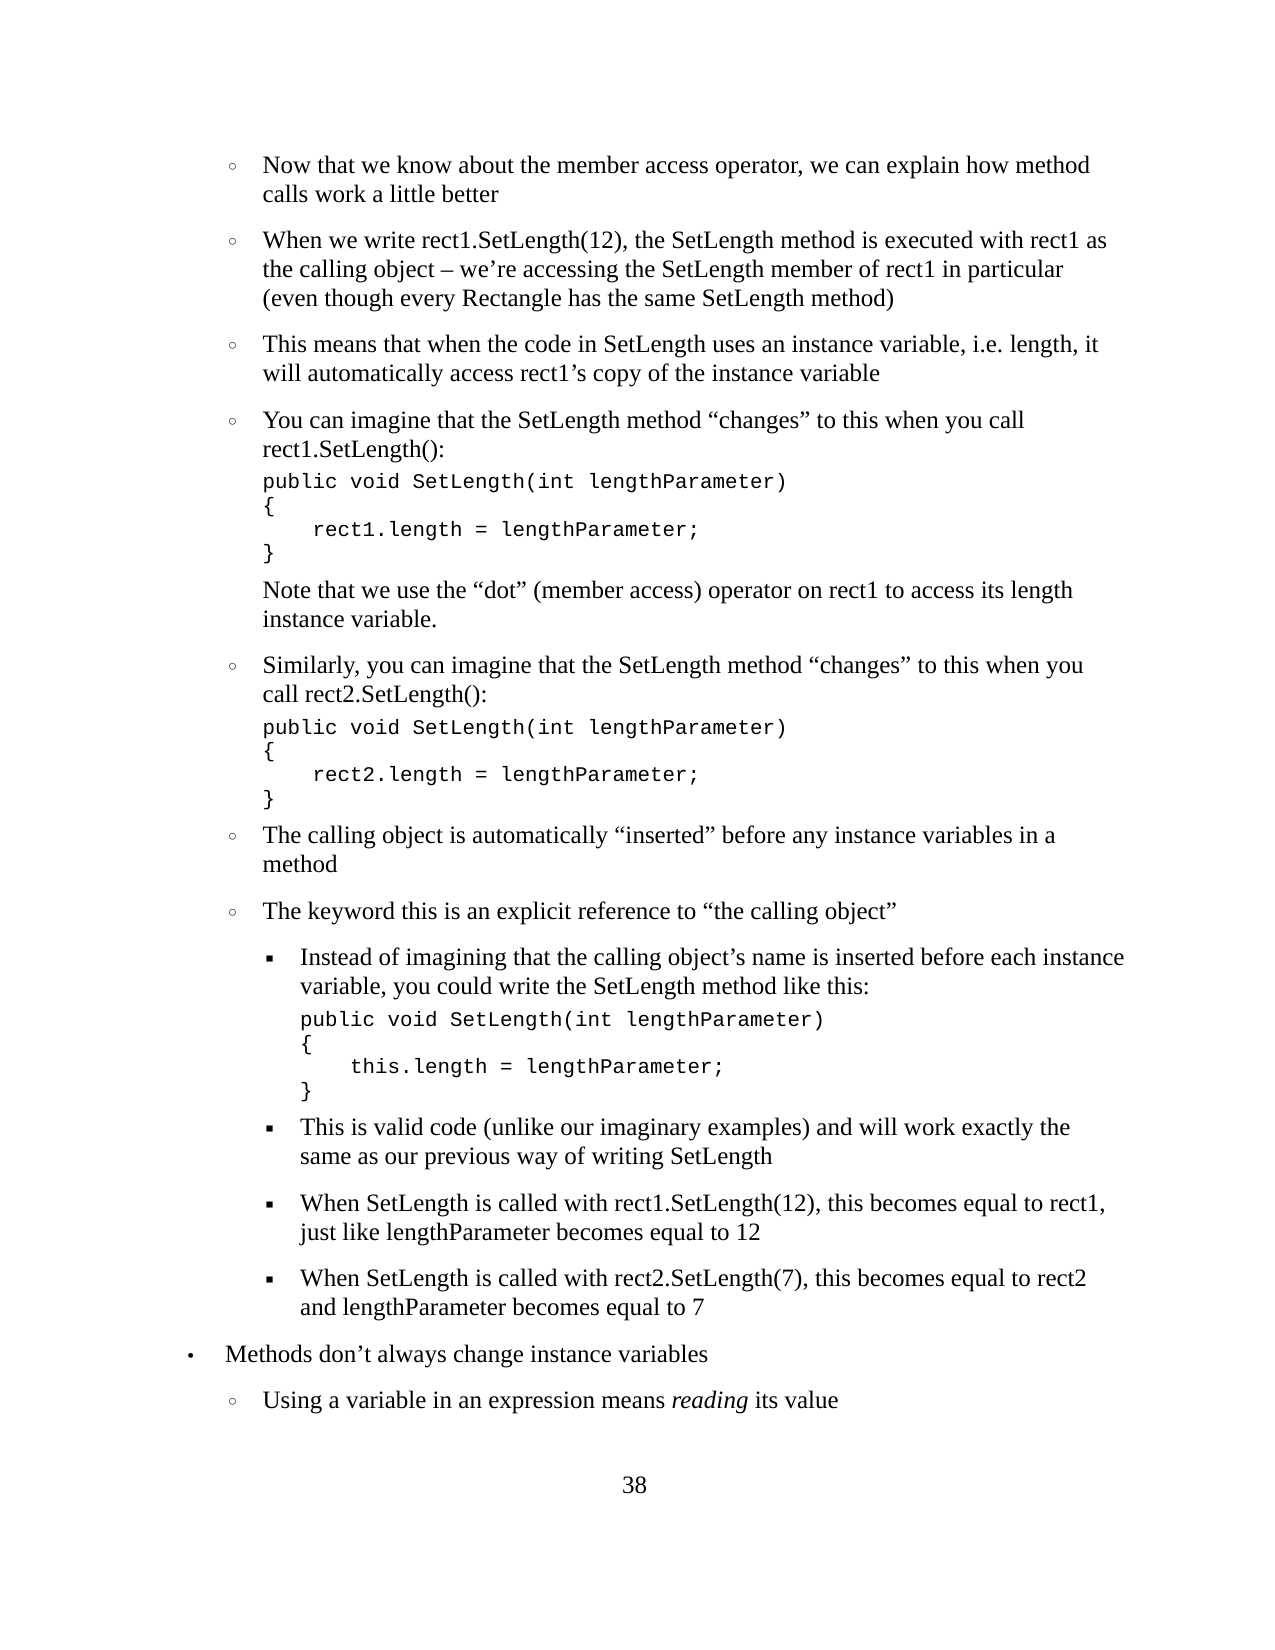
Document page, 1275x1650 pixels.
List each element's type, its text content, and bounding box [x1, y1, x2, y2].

list The calling object is automatically “inserted” before any instance variables in a method [225, 820, 1125, 878]
list } [225, 788, 1125, 811]
list this.length = lengthParameter; [262, 1056, 1125, 1080]
list } [225, 542, 1125, 566]
list This means that when the code in SetLength uses an instance variable, i.e. length, it will automatically access rect1’s copy of the instance variable [225, 329, 1125, 387]
list public void SetLength(int lengthParameter) [262, 1009, 1125, 1033]
list public void SetLength(int lengthParameter) [225, 717, 1125, 741]
list You can imagine that the SetLength method “changes” to this when you call rect1.SetLength(): [225, 405, 1125, 462]
list Note that we use the “dot” (member access) operator on rect1 to access its length instance variable. [225, 575, 1125, 632]
list When SetLength is called with rect1.SetLength(12), this becomes equal to rect1, just like lengthParameter becomes equal to 12 [262, 1188, 1125, 1245]
list Methods don’t always change instance variables [187, 1339, 1125, 1367]
list rect1.length = lengthParameter; [225, 519, 1125, 542]
list Instead of imagining that the calling object’s name is inserted before each instance variable, you could write the SetLength method like this: [262, 942, 1125, 1000]
list The keyword this is an explicit reference to “the calling object” [225, 896, 1125, 924]
list When SetLength is called with rect2.SetLength(7), this becomes equal to rect2 and lengthParameter becomes equal to 7 [262, 1263, 1125, 1321]
list public void SetLength(int lengthParameter) [225, 471, 1125, 495]
list Using a variable in an expression means reading its value [225, 1385, 1125, 1414]
list { [225, 495, 1125, 519]
list When we write rect1.SetLength(12), the SetLength method is executed with rect1 as the calling object – we’re accessing the SetLength member of rect1 in particular (even though every Rectangle has the same SetLength method) [225, 225, 1125, 312]
list Now that we know about the member access operator, we can explain how method calls work a little better [225, 150, 1125, 207]
list rect2.length = lengthParameter; [225, 764, 1125, 788]
list { [225, 741, 1125, 764]
list Similarly, you can imagine that the SetLength method “changes” to this when you call rect2.SetLength(): [225, 650, 1125, 708]
list This is valid code (unlike our imaginary examples) and will work exactly the same as our previous way of writing SetLength [262, 1112, 1125, 1170]
list } [262, 1080, 1125, 1103]
list { [262, 1033, 1125, 1056]
